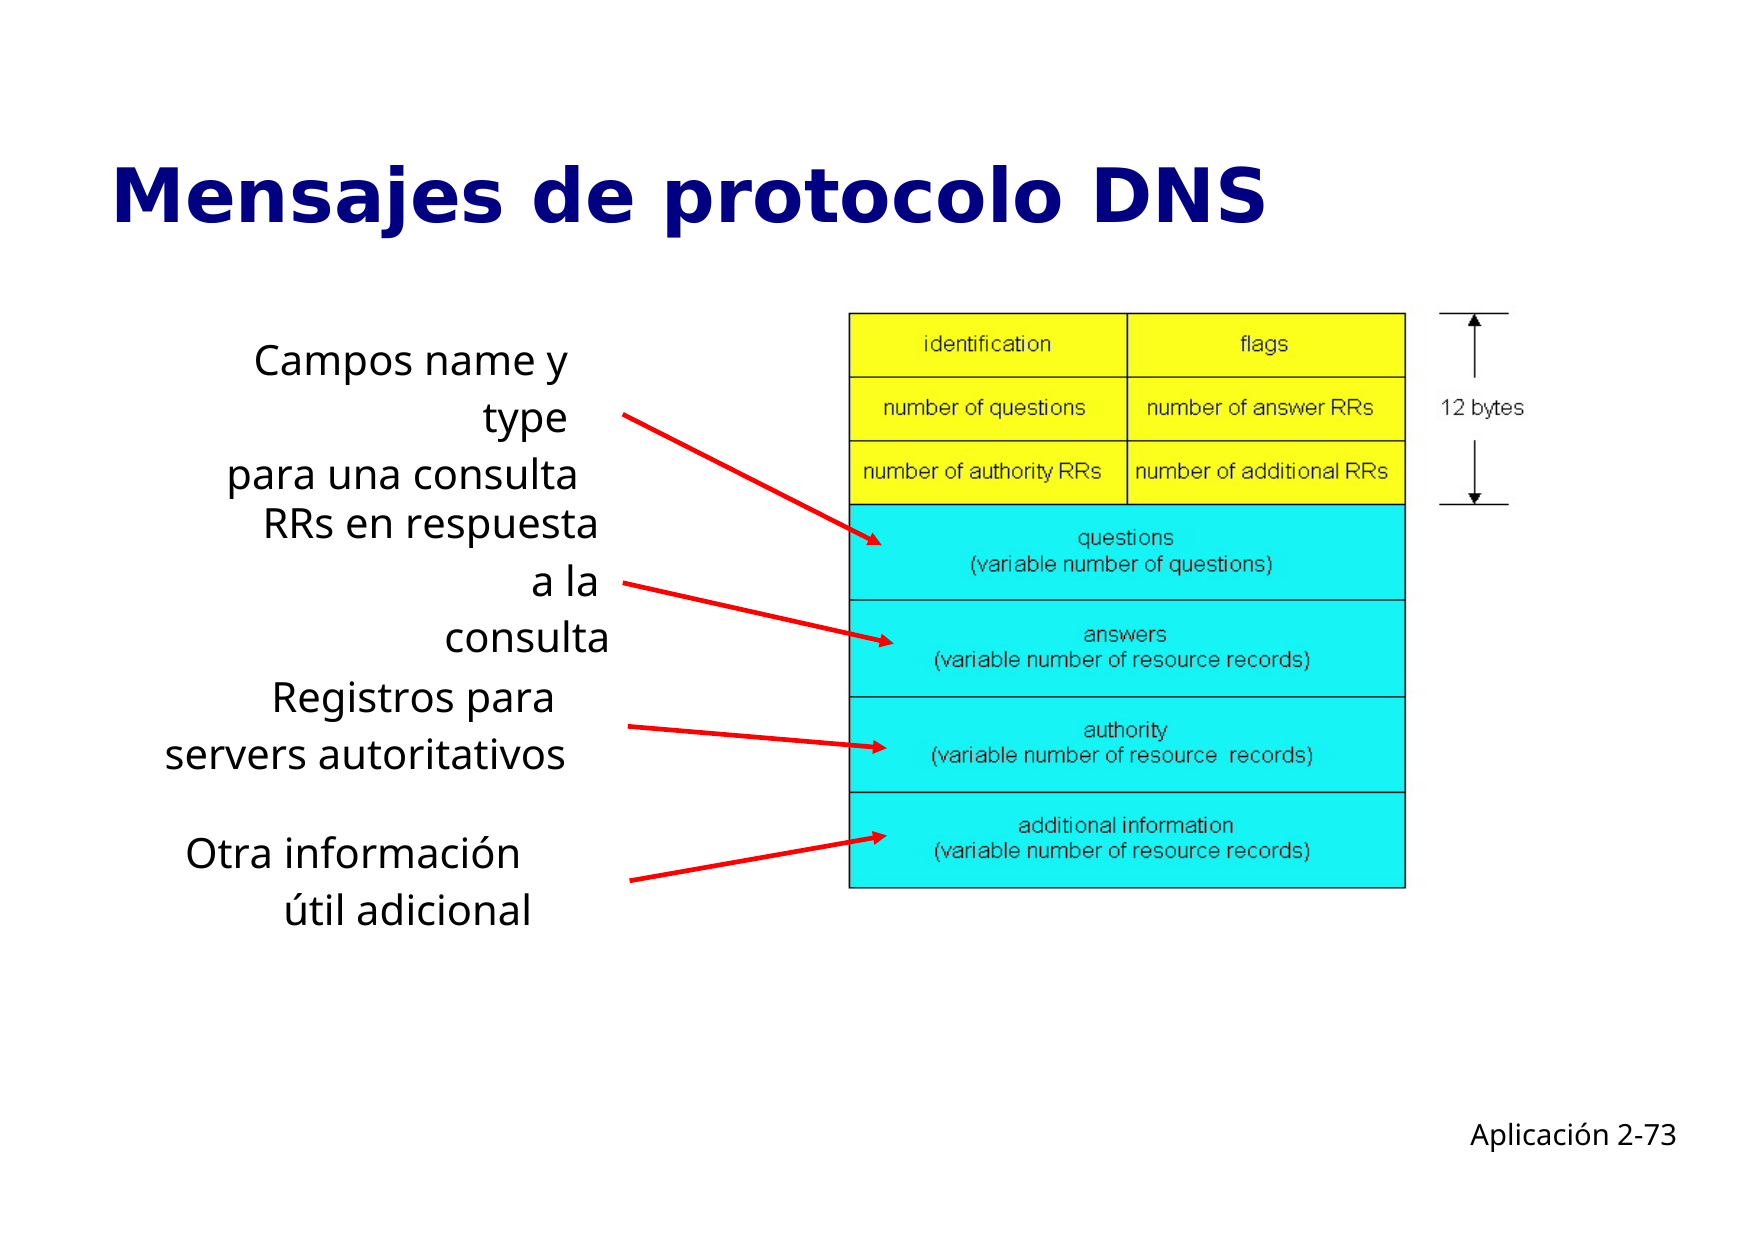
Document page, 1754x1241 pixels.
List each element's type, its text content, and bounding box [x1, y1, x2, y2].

text_box RRs en respuesta a la consulta [247, 486, 626, 673]
text_box Registros para servers autoritativos [149, 660, 582, 790]
picture [846, 305, 1632, 890]
text_box Campos name y type para una consulta [211, 322, 594, 510]
text_box Otra información útil adicional [170, 816, 548, 946]
title Mensajes de protocolo DNS [95, 88, 1671, 305]
